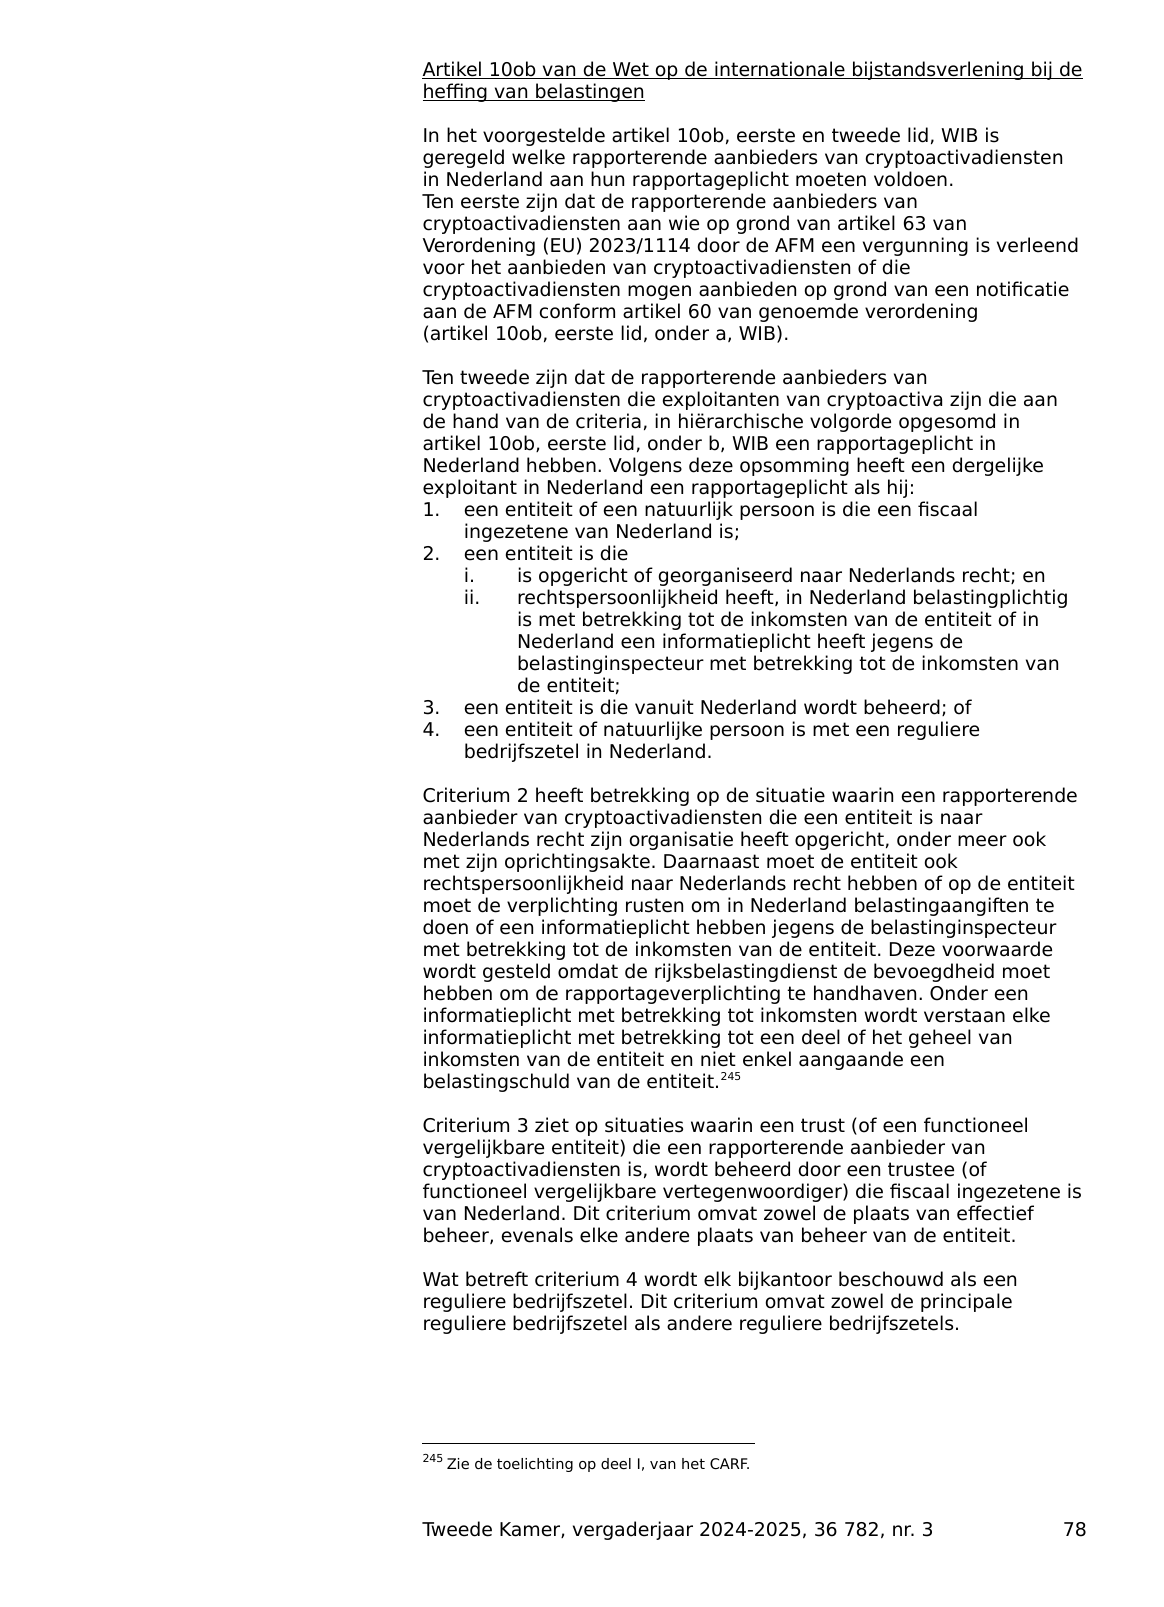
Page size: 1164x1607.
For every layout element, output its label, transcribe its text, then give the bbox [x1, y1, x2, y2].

text i. is opgericht of georganiseerd naar Nederlands recht; en [464, 565, 1087, 587]
text 2. een entiteit is die [422, 543, 1087, 565]
text 1. een entiteit of een natuurlijk persoon is die een fiscaal ingezetene van Nederland is; [422, 499, 1087, 543]
text 3. een entiteit is die vanuit Nederland wordt beheerd; of [422, 697, 1087, 719]
text In het voorgestelde artikel 10ob, eerste en tweede lid, WIB is geregeld welke rapporterende aanbieders van cryptoactivadiensten in Nederland aan hun rapportageplicht moeten voldoen. [422, 125, 1087, 191]
text ii. rechtspersoonlijkheid heeft, in Nederland belastingplichtig is met betrekking tot de inkomsten van de entiteit of in Nederland een informatieplicht heeft jegens de belastinginspecteur met betrekking tot de inkomsten van de entiteit; [464, 587, 1087, 697]
text Zie de toelichting op deel I, van het CARF. [422, 1452, 1087, 1474]
text Wat betreft criterium 4 wordt elk bijkantoor beschouwd als een reguliere bedrijfszetel. Dit criterium omvat zowel de principale reguliere bedrijfszetel als andere reguliere bedrijfszetels. [422, 1269, 1087, 1335]
text Criterium 2 heeft betrekking op de situatie waarin een rapporterende aanbieder van cryptoactivadiensten die een entiteit is naar Nederlands recht zijn organisatie heeft opgericht, onder meer ook met zijn oprichtingsakte. Daarnaast moet de entiteit ook rechtspersoonlijkheid naar Nederlands recht hebben of op de entiteit moet de verplichting rusten om in Nederland belastingaangiften te doen of een informatieplicht hebben jegens de belastinginspecteur met betrekking tot de inkomsten van de entiteit. Deze voorwaarde wordt gesteld omdat de rijksbelastingdienst de bevoegdheid moet hebben om de rapportageverplichting te handhaven. Onder een informatieplicht met betrekking tot inkomsten wordt verstaan elke informatieplicht met betrekking tot een deel of het geheel van inkomsten van de entiteit en niet enkel aangaande een belastingschuld van de entiteit. [422, 785, 1087, 1093]
text 4. een entiteit of natuurlijke persoon is met een reguliere bedrijfszetel in Nederland. [422, 719, 1087, 763]
text Ten eerste zijn dat de rapporterende aanbieders van cryptoactivadiensten aan wie op grond van artikel 63 van Verordening (EU) 2023/1114 door de AFM een vergunning is verleend voor het aanbieden van cryptoactivadiensten of die cryptoactivadiensten mogen aanbieden op grond van een notificatie aan de AFM conform artikel 60 van genoemde verordening (artikel 10ob, eerste lid, onder a, WIB). [422, 191, 1087, 345]
text Ten tweede zijn dat de rapporterende aanbieders van cryptoactivadiensten die exploitanten van cryptoactiva zijn die aan de hand van de criteria, in hiërarchische volgorde opgesomd in artikel 10ob, eerste lid, onder b, WIB een rapportageplicht in Nederland hebben. Volgens deze opsomming heeft een dergelijke exploitant in Nederland een rapportageplicht als hij: [422, 367, 1087, 499]
subtitle Artikel 10ob van de Wet op de internationale bijstandsverlening bij de heffing van belastingen [422, 59, 1087, 103]
text Criterium 3 ziet op situaties waarin een trust (of een functioneel vergelijkbare entiteit) die een rapporterende aanbieder van cryptoactivadiensten is, wordt beheerd door een trustee (of functioneel vergelijkbare vertegenwoordiger) die fiscaal ingezetene is van Nederland. Dit criterium omvat zowel de plaats van effectief beheer, evenals elke andere plaats van beheer van de entiteit. [422, 1115, 1087, 1247]
